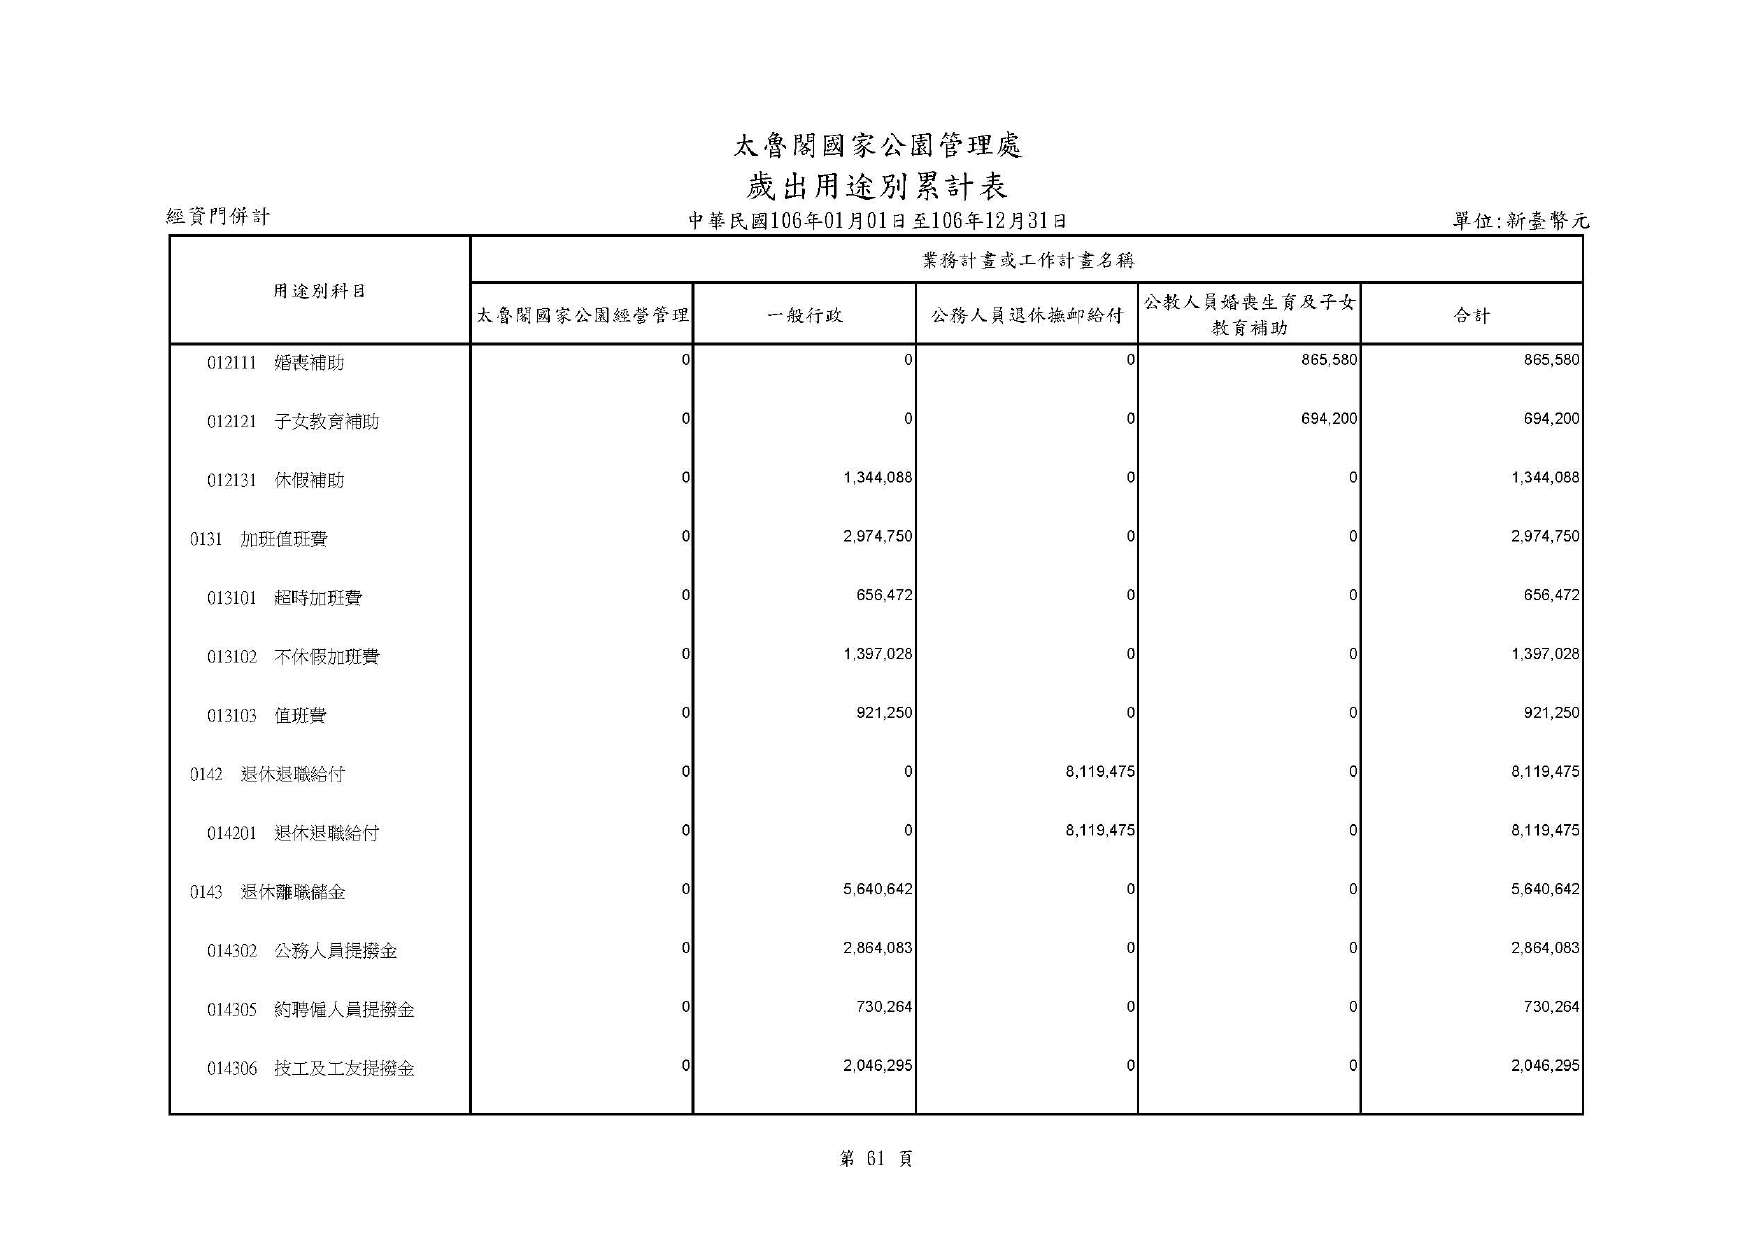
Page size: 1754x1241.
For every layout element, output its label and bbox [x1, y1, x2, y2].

picture [59, 59, 1695, 1216]
